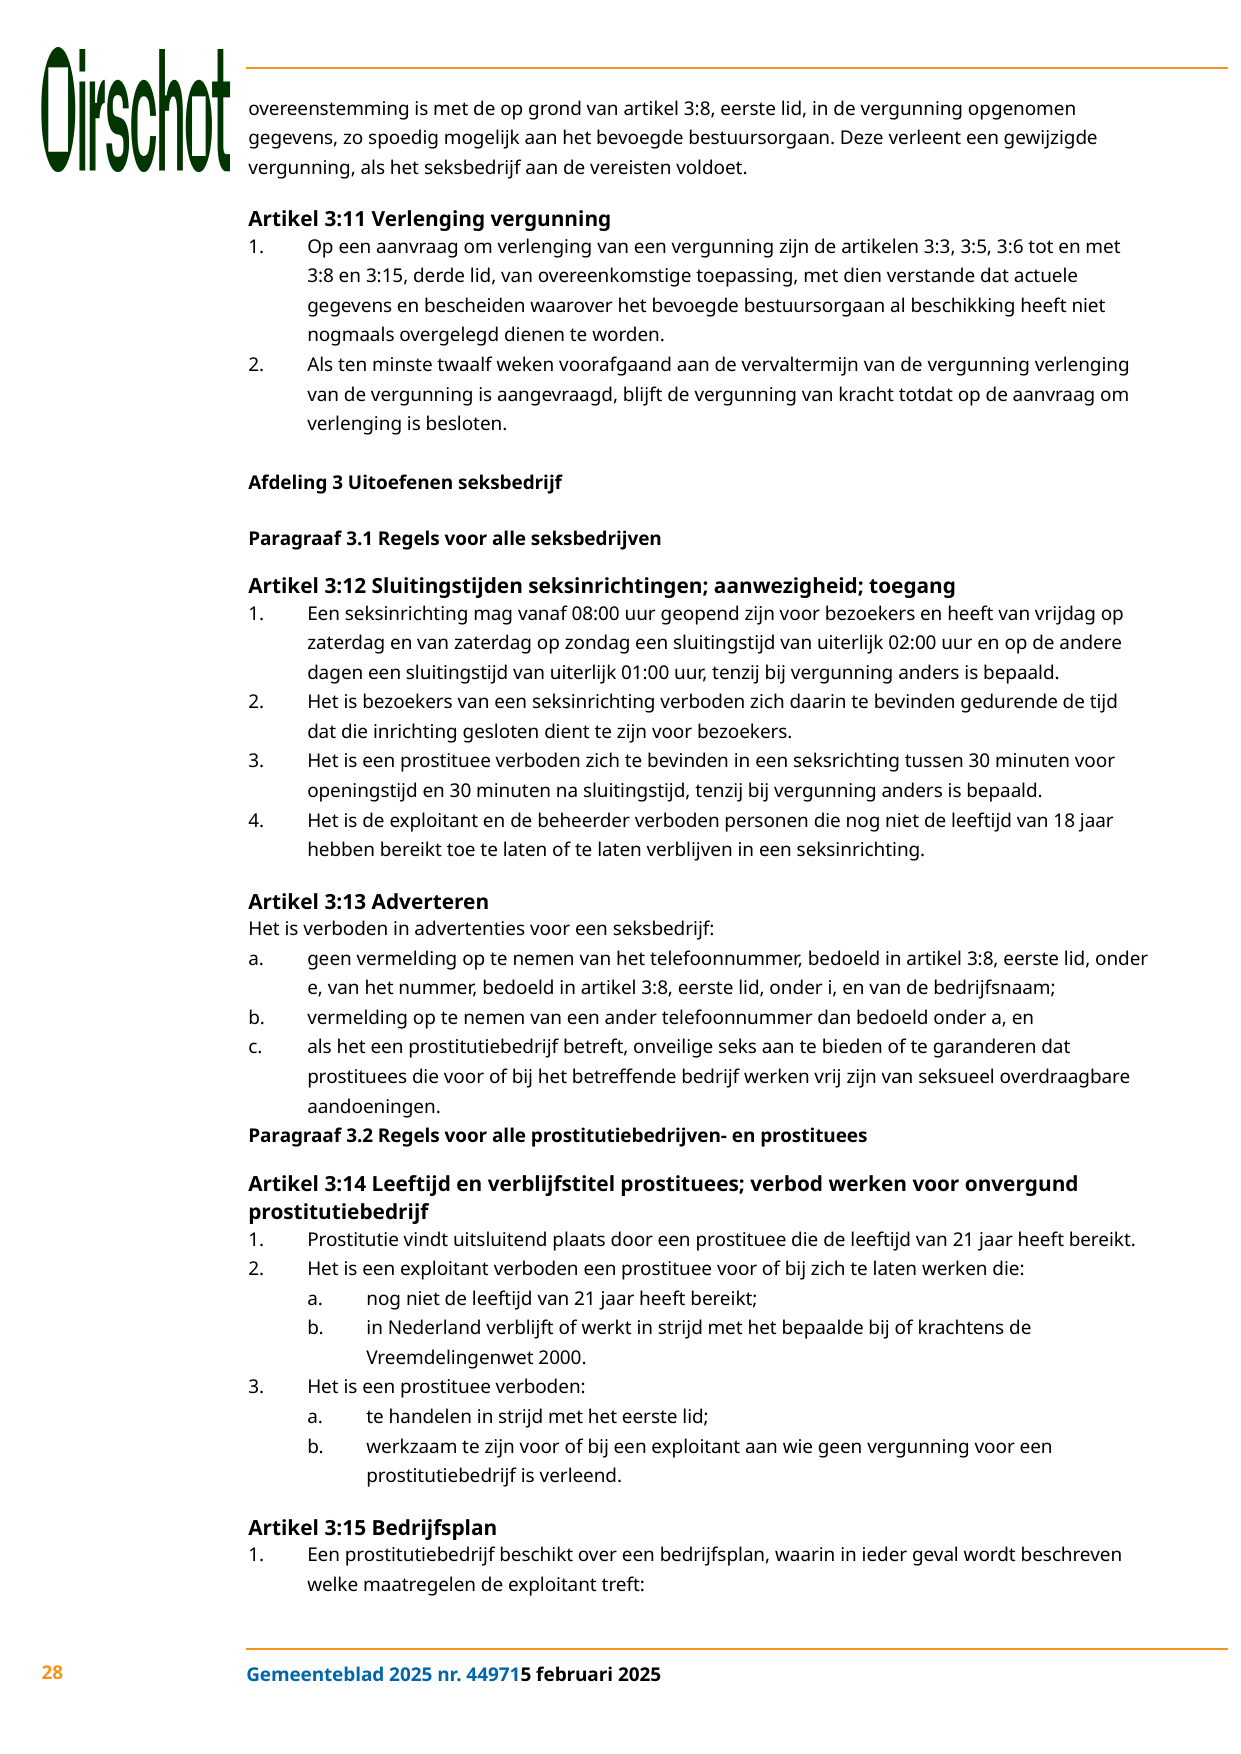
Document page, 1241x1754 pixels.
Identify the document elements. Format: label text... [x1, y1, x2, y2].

list Het is een prostituee verboden: [248, 1374, 1152, 1399]
list Het is een exploitant verboden een prostituee voor of bij zich te laten werken die: [248, 1255, 1152, 1281]
text Afdeling 3 Uitoefenen seksbedrijf [248, 469, 1152, 495]
text Paragraaf 3.1 Regels voor alle seksbedrijven [248, 525, 1152, 551]
list te handelen in strijd met het eerste lid; [307, 1403, 1152, 1429]
list nog niet de leeftijd van 21 jaar heeft bereikt; [307, 1285, 1152, 1311]
text Paragraaf 3.2 Regels voor alle prostitutiebedrijven- en prostituees [248, 1122, 1152, 1148]
picture [41, 47, 231, 172]
text overeenstemming is met de op grond van artikel 3:8, eerste lid, in de vergunning opgenomen gegevens, zo spoedig mogelijk aan het bevoegde bestuursorgaan. Deze verleent een gewijzigde vergunning, als het seksbedrijf aan de vereisten voldoet. [248, 95, 1152, 180]
list Als ten minste twaalf weken voorafgaand aan de vervaltermijn van de vergunning verlenging van de vergunning is aangevraagd, blijft de vergunning van kracht totdat op de aanvraag om verlenging is besloten. [248, 351, 1152, 436]
list Een prostitutiebedrijf beschikt over een bedrijfsplan, waarin in ieder geval wordt beschreven welke maatregelen de exploitant treft: [248, 1541, 1152, 1597]
text Het is verboden in advertenties voor een seksbedrijf: [248, 915, 1152, 941]
list Op een aanvraag om verlenging van een vergunning zijn de artikelen 3:3, 3:5, 3:6 tot en met 3:8 en 3:15, derde lid, van overeenkomstige toepassing, met dien verstande dat actuele gegevens en bescheiden waarover het bevoegde bestuursorgaan al beschikking heeft niet nogmaals overgelegd dienen te worden. [248, 233, 1152, 347]
text Artikel 3:15 Bedrijfsplan [248, 1513, 1152, 1541]
list Prostitutie vindt uitsluitend plaats door een prostituee die de leeftijd van 21 jaar heeft bereikt. [248, 1226, 1152, 1252]
list Het is de exploitant en de beheerder verboden personen die nog niet de leeftijd van 18 jaar hebben bereikt toe te laten of te laten verblijven in een seksinrichting. [248, 807, 1152, 862]
list geen vermelding op te nemen van het telefoonnummer, bedoeld in artikel 3:8, eerste lid, onder e, van het nummer, bedoeld in artikel 3:8, eerste lid, onder i, en van de bedrijfsnaam; [248, 945, 1152, 1000]
text Artikel 3:12 Sluitingstijden seksinrichtingen; aanwezigheid; toegang [248, 571, 1152, 600]
list vermelding op te nemen van een ander telefoonnummer dan bedoeld onder a, en [248, 1004, 1152, 1030]
text Artikel 3:14 Leeftijd en verblijfstitel prostituees; verbod werken voor onvergund prostitutiebedrijf [248, 1169, 1152, 1226]
list werkzaam te zijn voor of bij een exploitant aan wie geen vergunning voor een prostitutiebedrijf is verleend. [307, 1433, 1152, 1488]
list in Nederland verblijft of werkt in strijd met het bepaalde bij of krachtens de Vreemdelingenwet 2000. [307, 1314, 1152, 1370]
list Een seksinrichting mag vanaf 08:00 uur geopend zijn voor bezoekers en heeft van vrijdag op zaterdag en van zaterdag op zondag een sluitingstijd van uiterlijk 02:00 uur en op de andere dagen een sluitingstijd van uiterlijk 01:00 uur, tenzij bij vergunning anders is bepaald. [248, 600, 1152, 685]
list als het een prostitutiebedrijf betreft, onveilige seks aan te bieden of te garanderen dat prostituees die voor of bij het betreffende bedrijf werken vrij zijn van seksueel overdraagbare aandoeningen. [248, 1034, 1152, 1118]
list Het is bezoekers van een seksinrichting verboden zich daarin te bevinden gedurende de tijd dat die inrichting gesloten dient te zijn voor bezoekers. [248, 688, 1152, 744]
text Artikel 3:11 Verlenging vergunning [248, 204, 1152, 233]
text Artikel 3:13 Adverteren [248, 887, 1152, 915]
list Het is een prostituee verboden zich te bevinden in een seksrichting tussen 30 minuten voor openingstijd en 30 minuten na sluitingstijd, tenzij bij vergunning anders is bepaald. [248, 748, 1152, 803]
